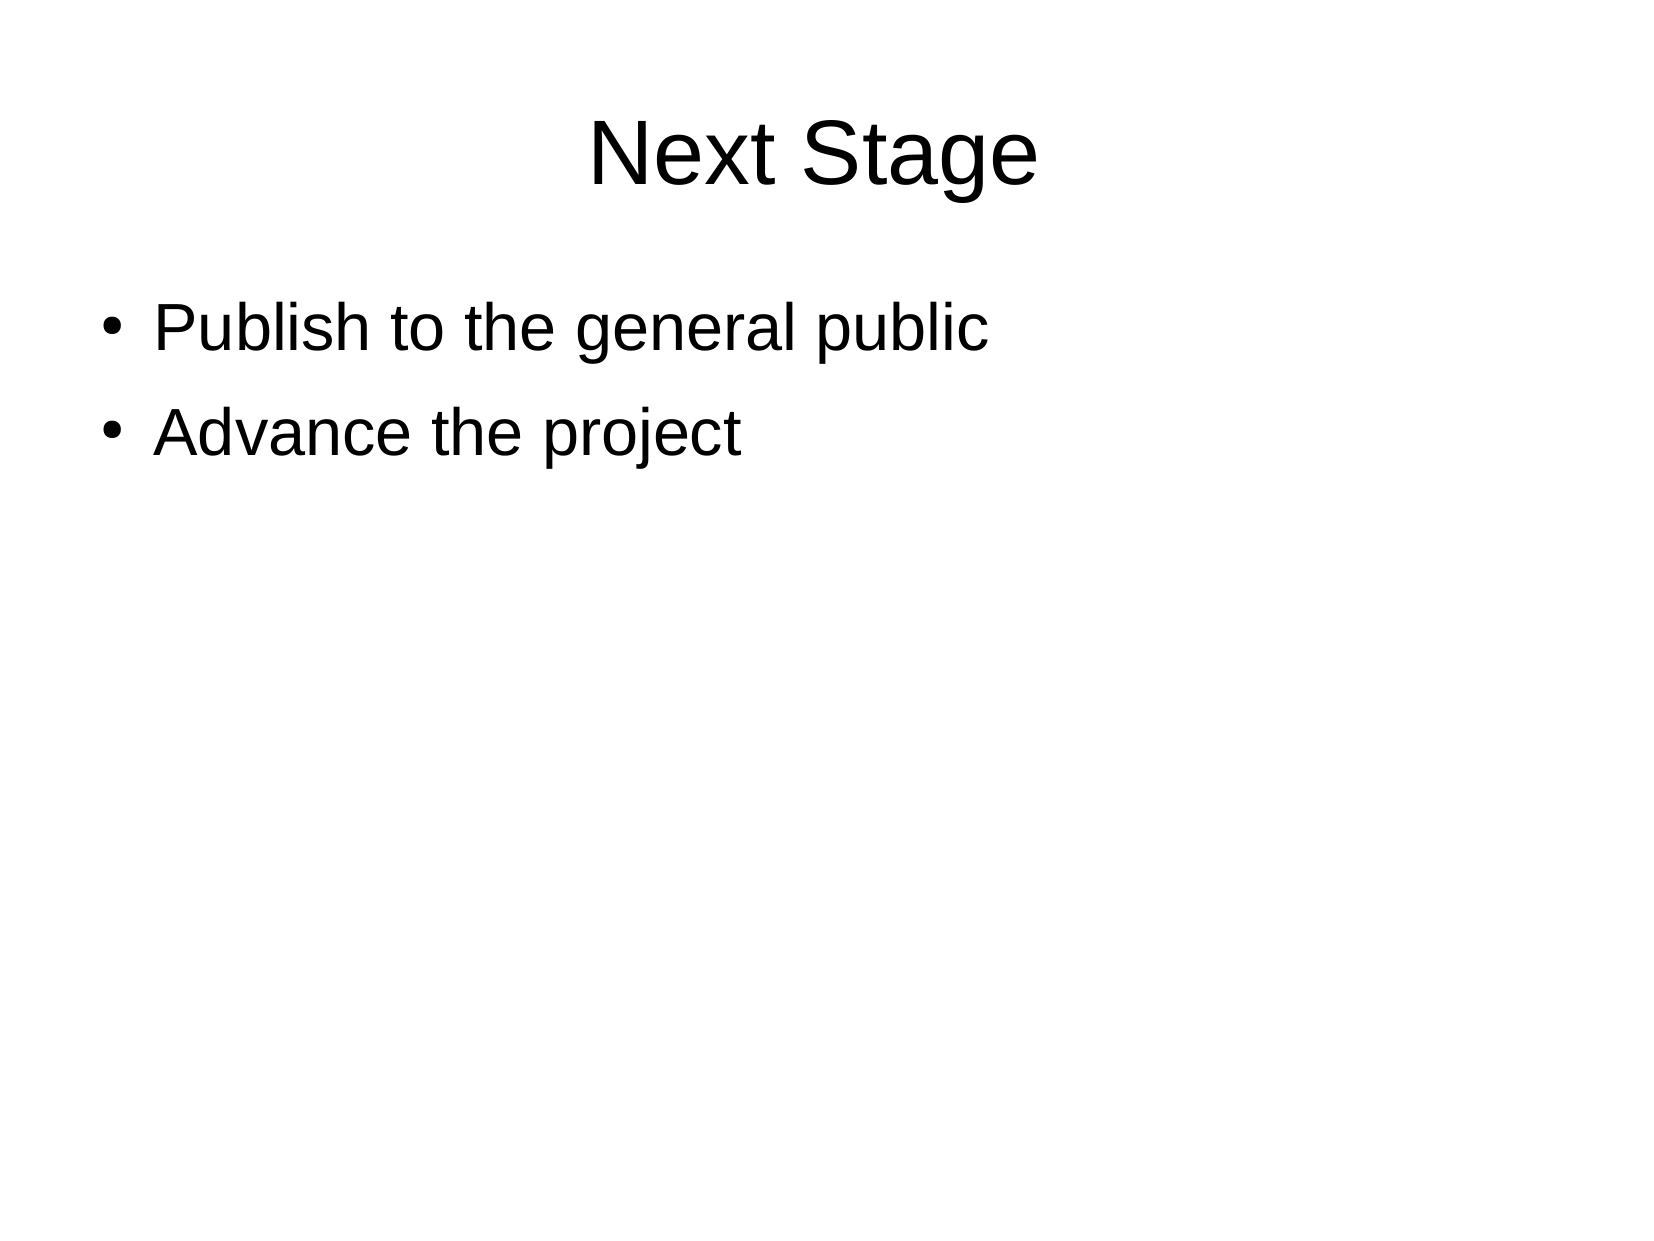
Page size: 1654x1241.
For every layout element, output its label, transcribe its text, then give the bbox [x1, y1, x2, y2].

title Next Stage [82, 49, 1571, 257]
list Publish to the general public Advance the project [82, 290, 1571, 1010]
